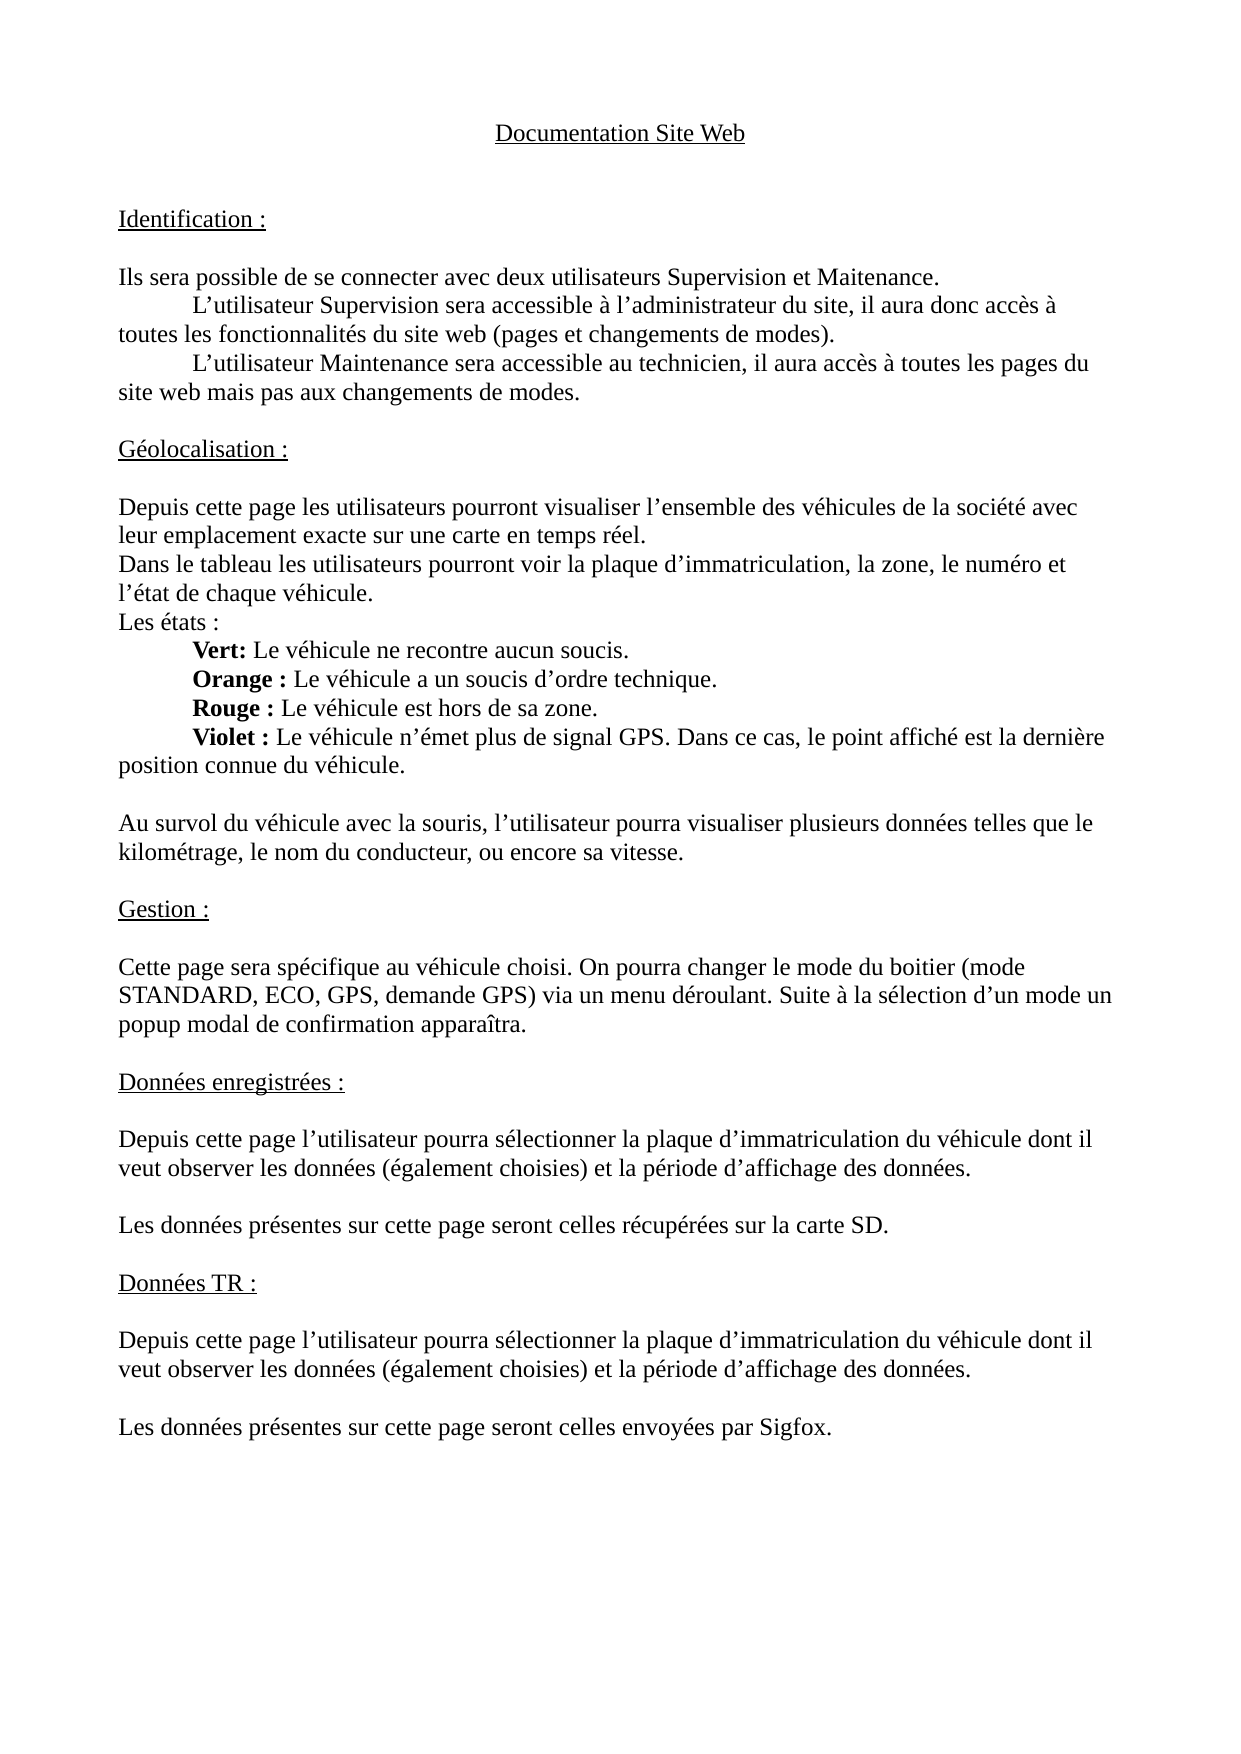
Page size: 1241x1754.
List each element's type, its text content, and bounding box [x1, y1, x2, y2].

text Les états : [118, 607, 1122, 636]
text Les données présentes sur cette page seront celles envoyées par Sigfox. [118, 1412, 1122, 1441]
text L’utilisateur Supervision sera accessible à l’administrateur du site, il aura donc accès à toutes les fonctionnalités du site web (pages et changements de modes). [118, 291, 1122, 348]
text Cette page sera spécifique au véhicule choisi. On pourra changer le mode du boitier (mode STANDARD, ECO, GPS, demande GPS) via un menu déroulant. Suite à la sélection d’un mode un popup modal de confirmation apparaîtra. [118, 952, 1122, 1038]
text Violet : Le véhicule n’émet plus de signal GPS. Dans ce cas, le point affiché est la dernière position connue du véhicule. [118, 722, 1122, 779]
text Géolocalisation : [118, 434, 1122, 463]
text Vert: Le véhicule ne recontre aucun soucis. [118, 636, 1122, 664]
text Depuis cette page les utilisateurs pourront visualiser l’ensemble des véhicules de la société avec leur emplacement exacte sur une carte en temps réel. [118, 492, 1122, 549]
text Documentation Site Web [118, 118, 1122, 147]
text Gestion : [118, 894, 1122, 923]
text Depuis cette page l’utilisateur pourra sélectionner la plaque d’immatriculation du véhicule dont il veut observer les données (également choisies) et la période d’affichage des données. [118, 1124, 1122, 1182]
text Les données présentes sur cette page seront celles récupérées sur la carte SD. [118, 1211, 1122, 1239]
text Rouge : Le véhicule est hors de sa zone. [118, 693, 1122, 722]
text L’utilisateur Maintenance sera accessible au technicien, il aura accès à toutes les pages du site web mais pas aux changements de modes. [118, 348, 1122, 406]
text Identification : [118, 204, 1122, 233]
text Dans le tableau les utilisateurs pourront voir la plaque d’immatriculation, la zone, le numéro et l’état de chaque véhicule. [118, 549, 1122, 607]
text Données enregistrées : [118, 1067, 1122, 1096]
text Depuis cette page l’utilisateur pourra sélectionner la plaque d’immatriculation du véhicule dont il veut observer les données (également choisies) et la période d’affichage des données. [118, 1326, 1122, 1383]
text Orange : Le véhicule a un soucis d’ordre technique. [118, 664, 1122, 693]
text Ils sera possible de se connecter avec deux utilisateurs Supervision et Maitenance. [118, 262, 1122, 291]
text Au survol du véhicule avec la souris, l’utilisateur pourra visualiser plusieurs données telles que le kilométrage, le nom du conducteur, ou encore sa vitesse. [118, 808, 1122, 866]
text Données TR : [118, 1268, 1122, 1297]
